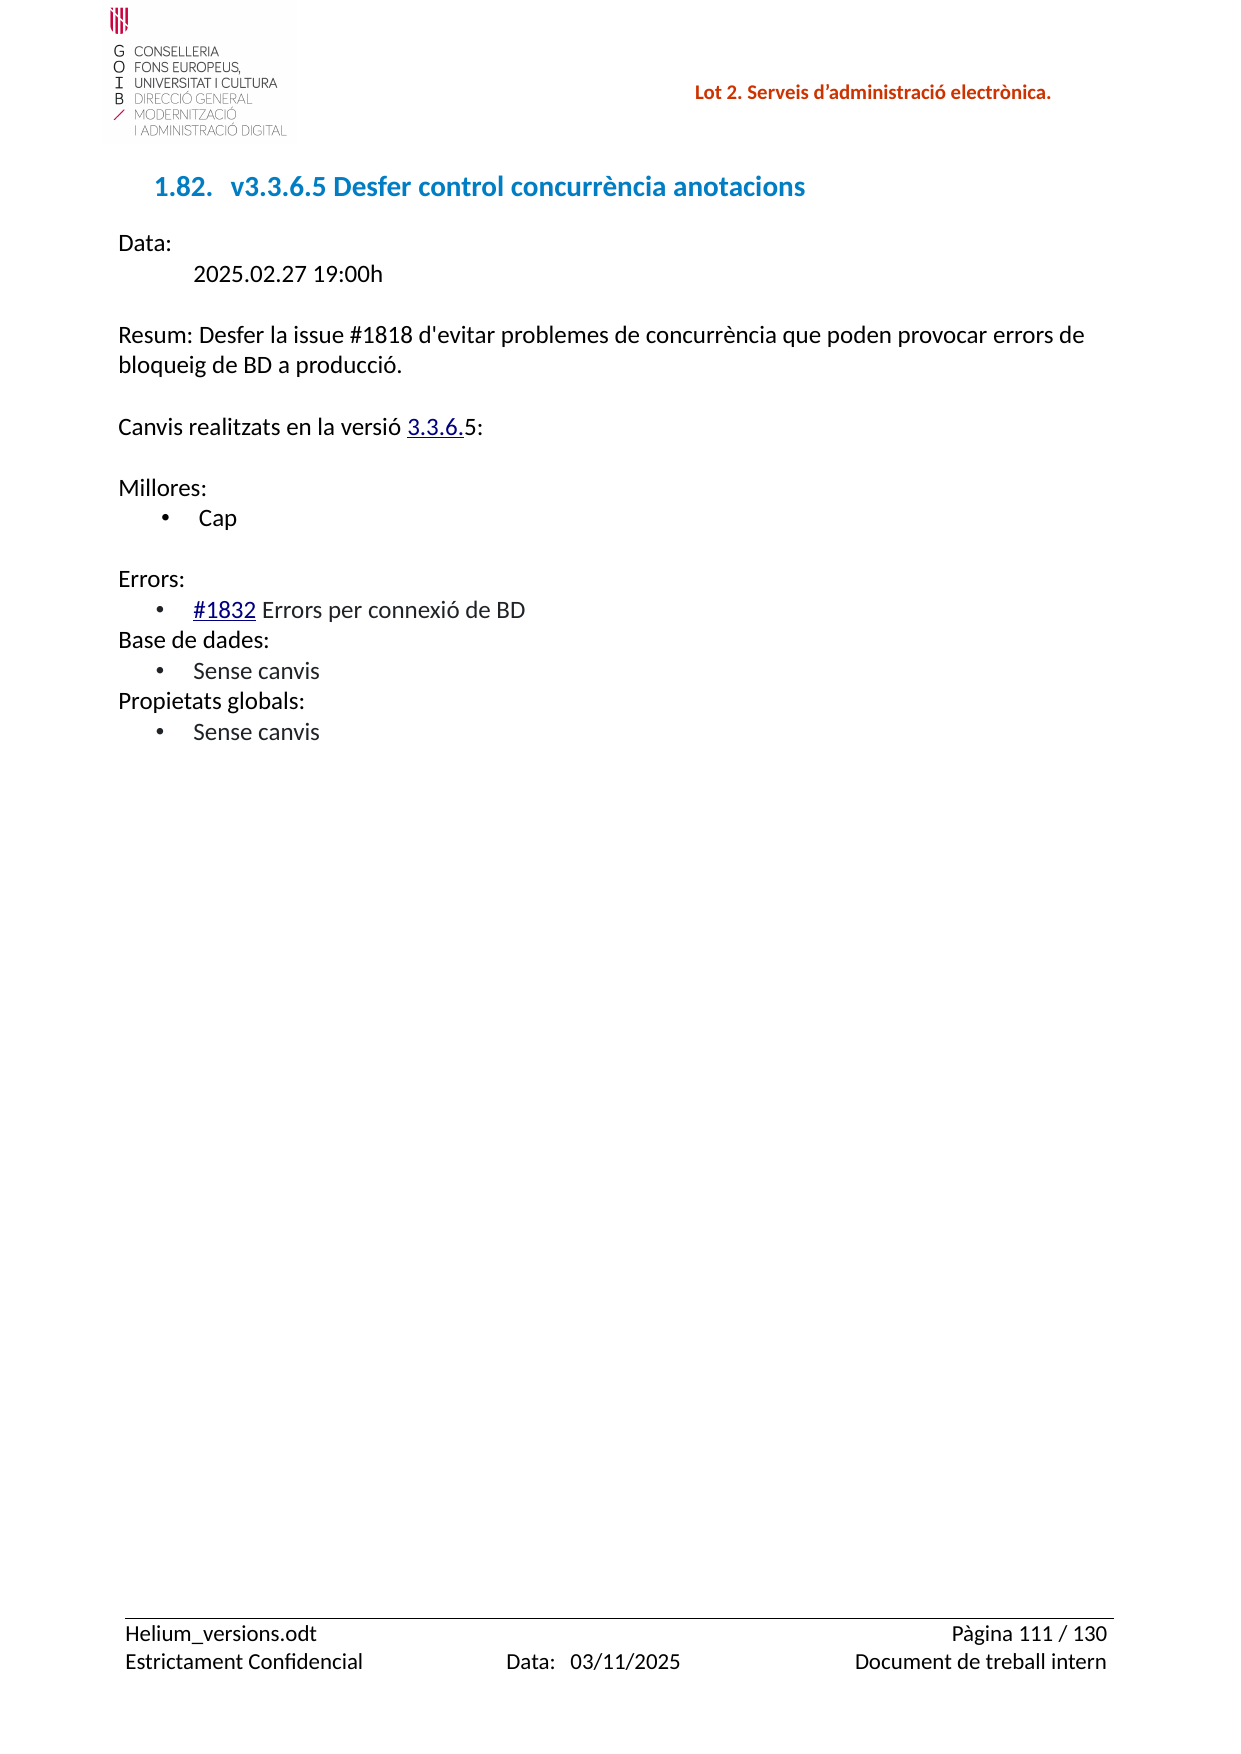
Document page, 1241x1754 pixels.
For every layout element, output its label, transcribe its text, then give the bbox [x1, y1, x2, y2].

text Errors: [118, 563, 1122, 594]
text Resum: Desfer la issue #1818 d'evitar problemes de concurrència que poden provocar errors de bloqueig de BD a producció. [118, 319, 1122, 380]
list Cap [161, 502, 1122, 533]
picture [100, 0, 297, 144]
text Millores: [118, 472, 1122, 502]
text Propietats globals: [118, 685, 1122, 716]
text Data: [118, 228, 1122, 258]
text 2025.02.27 19:00h [118, 258, 1122, 289]
list Sense canvis [156, 655, 1122, 685]
subtitle v3.3.6.5 Desfer control concurrència anotacions [153, 168, 1122, 204]
list Sense canvis [156, 716, 1122, 746]
list #1832 Errors per connexió de BD [156, 594, 1122, 624]
text Base de dades: [118, 624, 1122, 655]
text Canvis realitzats en la versió 3.3.6.5: [118, 411, 1122, 441]
